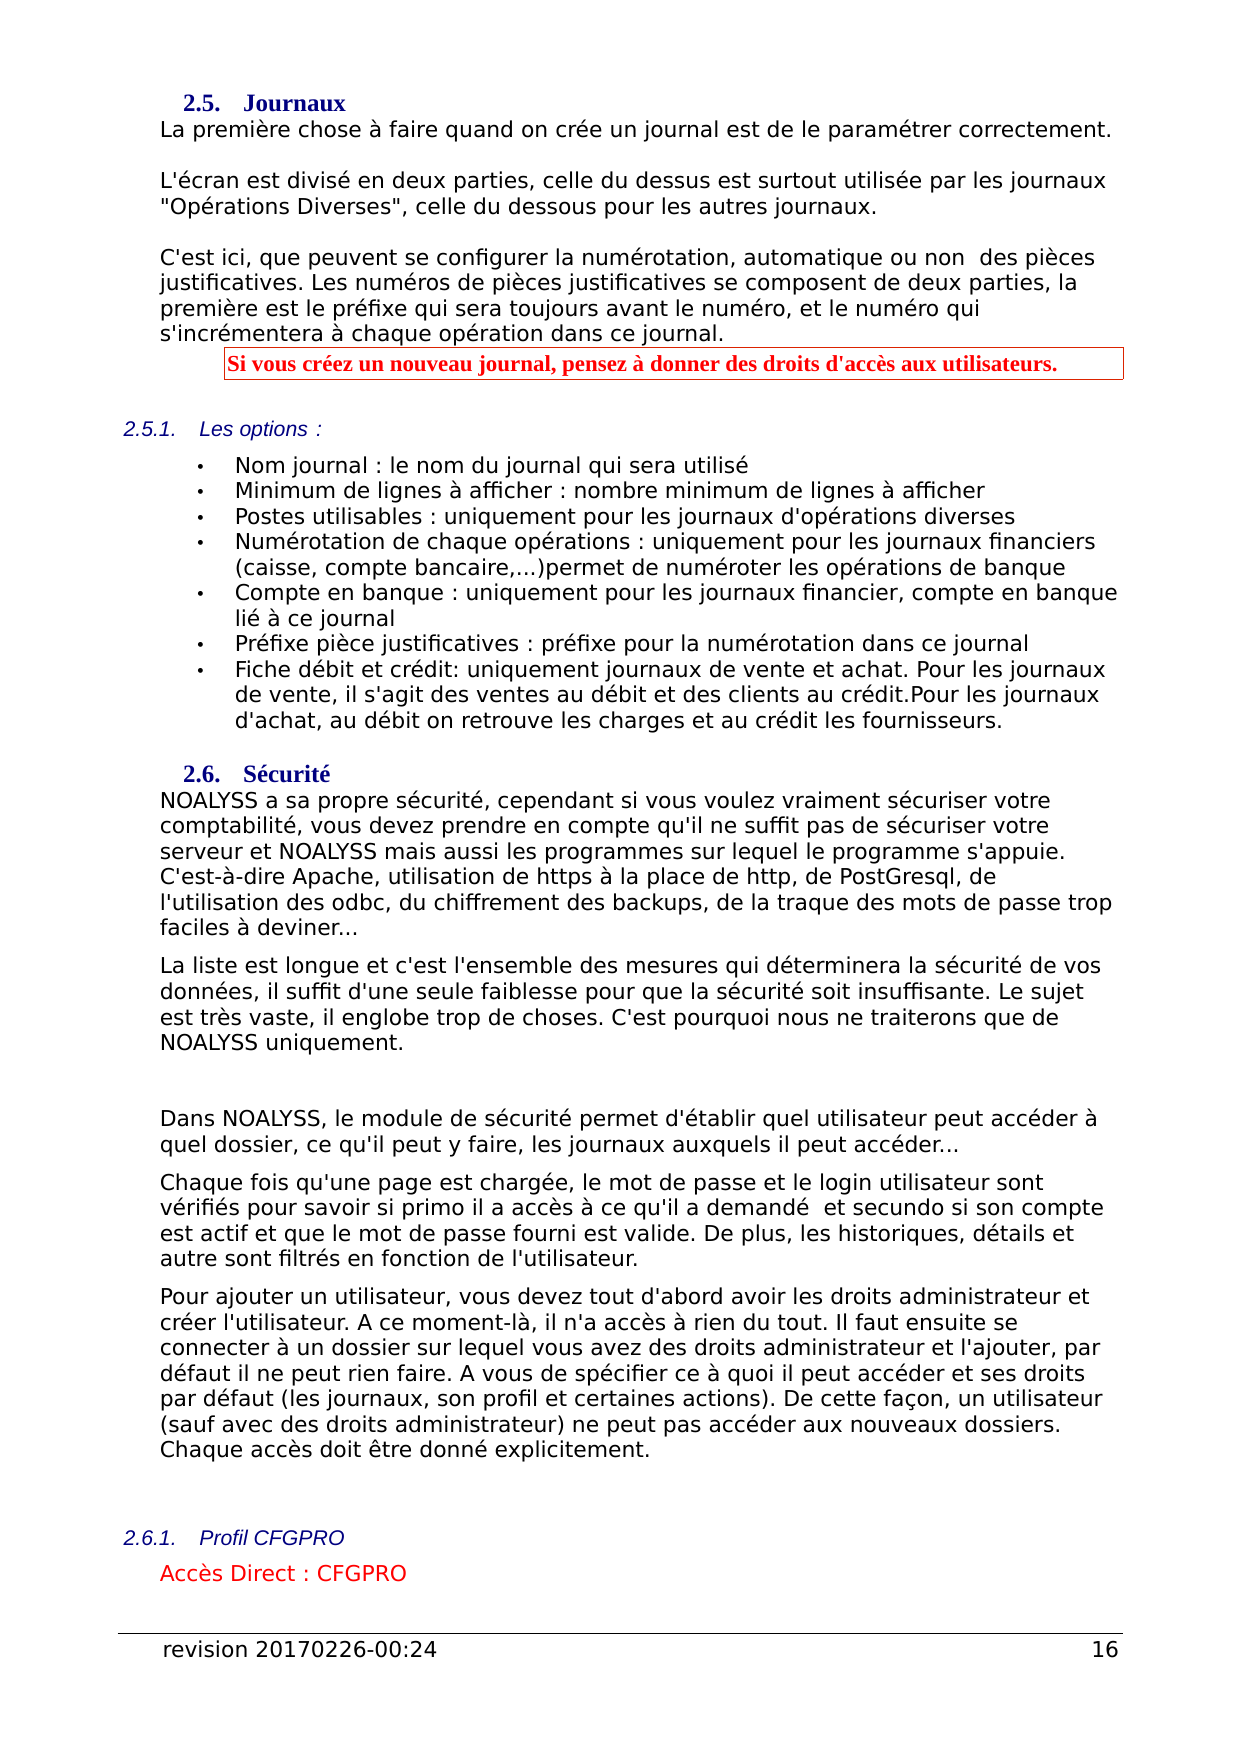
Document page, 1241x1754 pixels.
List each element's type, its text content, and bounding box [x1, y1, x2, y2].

list Nom journal : le nom du journal qui sera utilisé [197, 453, 1123, 478]
text Si vous créez un nouveau journal, pensez à donner des droits d'accès aux utilisateurs. [225, 348, 1123, 379]
text C'est ici, que peuvent se configurer la numérotation, automatique ou non des pièces justificatives. Les numéros de pièces justificatives se composent de deux parties, la première est le préfixe qui sera toujours avant le numéro, et le numéro qui s'incrémentera à chaque opération dans ce journal. [159, 245, 1123, 347]
subtitle Profil CFGPRO [117, 1525, 1123, 1550]
subtitle Les options : [117, 417, 1123, 441]
list Compte en banque : uniquement pour les journaux financier, compte en banque lié à ce journal [197, 581, 1123, 632]
text Chaque fois qu'une page est chargée, le mot de passe et le login utilisateur sont vérifiés pour savoir si primo il a accès à ce qu'il a demandé et secundo si son compte est actif et que le mot de passe fourni est valide. De plus, les historiques, détails et autre sont filtrés en fonction de l'utilisateur. [159, 1170, 1123, 1272]
text NOALYSS a sa propre sécurité, cependant si vous voulez vraiment sécuriser votre comptabilité, vous devez prendre en compte qu'il ne suffit pas de sécuriser votre serveur et NOALYSS mais aussi les programmes sur lequel le programme s'appuie. C'est-à-dire Apache, utilisation de https à la place de http, de PostGresql, de l'utilisation des odbc, du chiffrement des backups, de la traque des mots de passe trop faciles à deviner... [159, 788, 1123, 941]
list Postes utilisables : uniquement pour les journaux d'opérations diverses [197, 504, 1123, 529]
text Pour ajouter un utilisateur, vous devez tout d'abord avoir les droits administrateur et créer l'utilisateur. A ce moment-là, il n'a accès à rien du tout. Il faut ensuite se connecter à un dossier sur lequel vous avez des droits administrateur et l'ajouter, par défaut il ne peut rien faire. A vous de spécifier ce à quoi il peut accéder et ses droits par défaut (les journaux, son profil et certaines actions). De cette façon, un utilisateur (sauf avec des droits administrateur) ne peut pas accéder aux nouveaux dossiers. Chaque accès doit être donné explicitement. [159, 1284, 1123, 1463]
text Dans NOALYSS, le module de sécurité permet d'établir quel utilisateur peut accéder à quel dossier, ce qu'il peut y faire, les journaux auxquels il peut accéder... [159, 1106, 1123, 1157]
text L'écran est divisé en deux parties, celle du dessus est surtout utilisée par les journaux "Opérations Diverses", celle du dessous pour les autres journaux. [159, 168, 1123, 219]
list Préfixe pièce justificatives : préfixe pour la numérotation dans ce journal [197, 632, 1123, 657]
text Accès Direct : CFGPRO [159, 1561, 1123, 1587]
text La liste est longue et c'est l'ensemble des mesures qui déterminera la sécurité de vos données, il suffit d'une seule faiblesse pour que la sécurité soit insuffisante. Le sujet est très vaste, il englobe trop de choses. C'est pourquoi nous ne traiterons que de NOALYSS uniquement. [159, 953, 1123, 1056]
subtitle Journaux [177, 88, 1123, 117]
list Fiche débit et crédit: uniquement journaux de vente et achat. Pour les journaux de vente, il s'agit des ventes au débit et des clients au crédit.Pour les journaux d'achat, au débit on retrouve les charges et au crédit les fournisseurs. [197, 657, 1123, 734]
list Minimum de lignes à afficher : nombre minimum de lignes à afficher [197, 478, 1123, 504]
subtitle Sécurité [177, 759, 1123, 788]
list Numérotation de chaque opérations : uniquement pour les journaux financiers (caisse, compte bancaire,...)permet de numéroter les opérations de banque [197, 529, 1123, 581]
text La première chose à faire quand on crée un journal est de le paramétrer correctement. [159, 117, 1123, 143]
